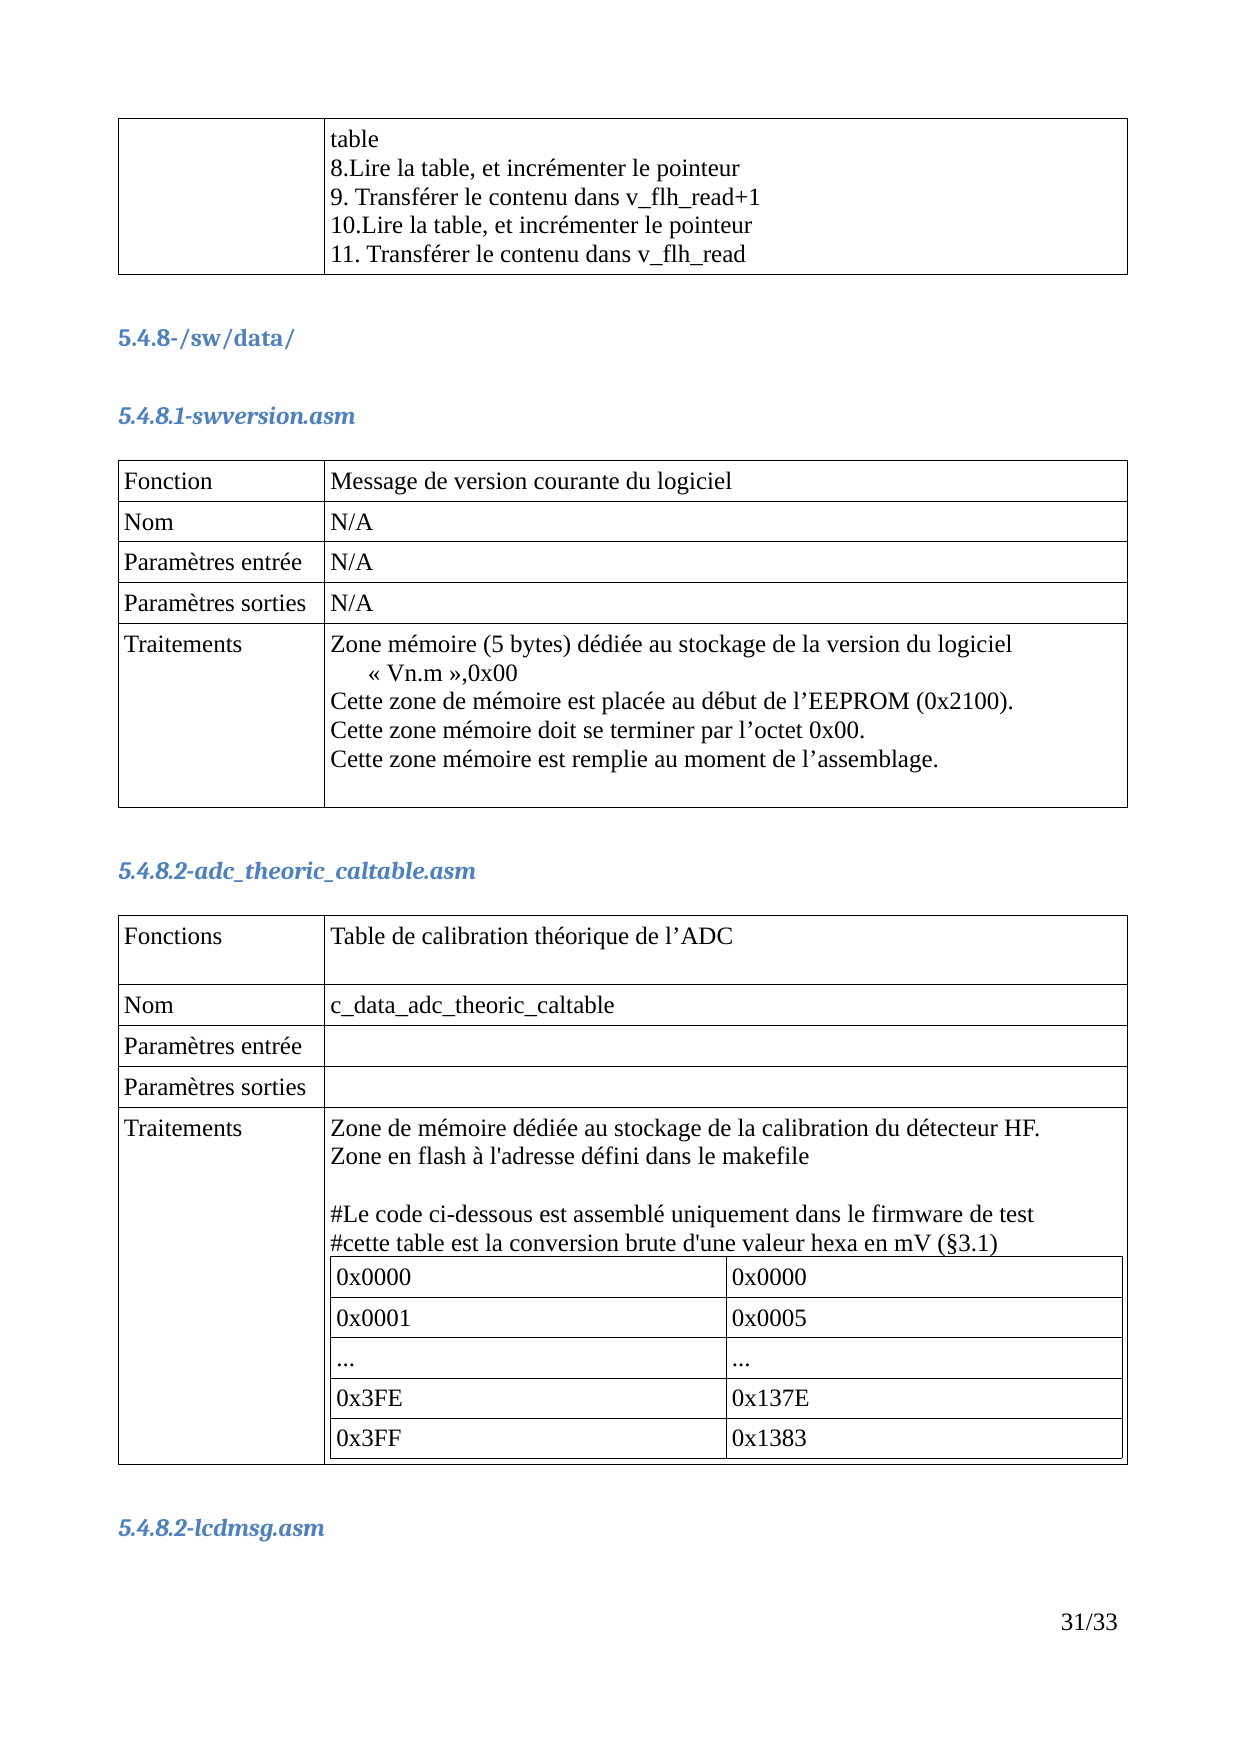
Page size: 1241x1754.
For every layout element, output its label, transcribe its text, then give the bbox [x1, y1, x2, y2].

table_cell Zone de mémoire dédiée au stockage de la calibration du détecteur HF. Zone en flash à l'adresse défini dans le makefile #Le code ci-dessous est assemblé uniquement dans le firmware de test #cette table est la conversion brute d'une valeur hexa en mV (§3.1) [325, 1108, 1127, 1464]
table_cell Nom [119, 985, 324, 1025]
table_cell Paramètres entrée [119, 542, 324, 582]
table_cell [119, 119, 324, 274]
table_cell Paramètres sorties [119, 583, 324, 623]
table_cell c_data_adc_theoric_caltable [325, 985, 1127, 1025]
table_header Fonctions [119, 916, 324, 984]
table_cell 0x1383 [727, 1419, 1122, 1458]
table_cell ... [331, 1338, 726, 1377]
table_header Message de version courante du logiciel [325, 461, 1127, 501]
table_cell Traitements [119, 1108, 324, 1464]
table_cell N/A [325, 542, 1127, 582]
table_cell [325, 1067, 1127, 1106]
table_cell table 8.Lire la table, et incrémenter le pointeur 9. Transférer le contenu dans v_flh_read+1 10.Lire la table, et incrémenter le pointeur 11. Transférer le contenu dans v_flh_read [325, 119, 1127, 274]
subtitle 5.4.8-/sw/data/ [118, 324, 1122, 353]
table_cell Paramètres sorties [119, 1067, 324, 1106]
table_cell 0x0001 [331, 1298, 726, 1337]
table_cell N/A [325, 583, 1127, 623]
table_cell Paramètres entrée [119, 1026, 324, 1066]
table_cell 0x137E [727, 1379, 1122, 1418]
table_header Fonction [119, 461, 324, 501]
table_cell N/A [325, 502, 1127, 541]
table_header Table de calibration théorique de l’ADC [325, 916, 1127, 984]
subtitle 5.4.8.1-swversion.asm [118, 402, 1122, 431]
table_header 0x0000 [727, 1257, 1122, 1297]
table_cell 0x0005 [727, 1298, 1122, 1337]
table_cell [325, 1026, 1127, 1066]
table_cell Traitements [119, 624, 324, 807]
table_header 0x0000 [331, 1257, 726, 1297]
subtitle 5.4.8.2-lcdmsg.asm [118, 1514, 1122, 1543]
table_cell ... [727, 1338, 1122, 1377]
table_cell Zone mémoire (5 bytes) dédiée au stockage de la version du logiciel « Vn.m »,0x00 Cette zone de mémoire est placée au début de l’EEPROM (0x2100). Cette zone mémoire doit se terminer par l’octet 0x00. Cette zone mémoire est remplie au moment de l’assemblage. [325, 624, 1127, 807]
table_cell 0x3FE [331, 1379, 726, 1418]
table_cell 0x3FF [331, 1419, 726, 1458]
subtitle 5.4.8.2-adc_theoric_caltable.asm [118, 857, 1122, 886]
table_cell Nom [119, 502, 324, 541]
